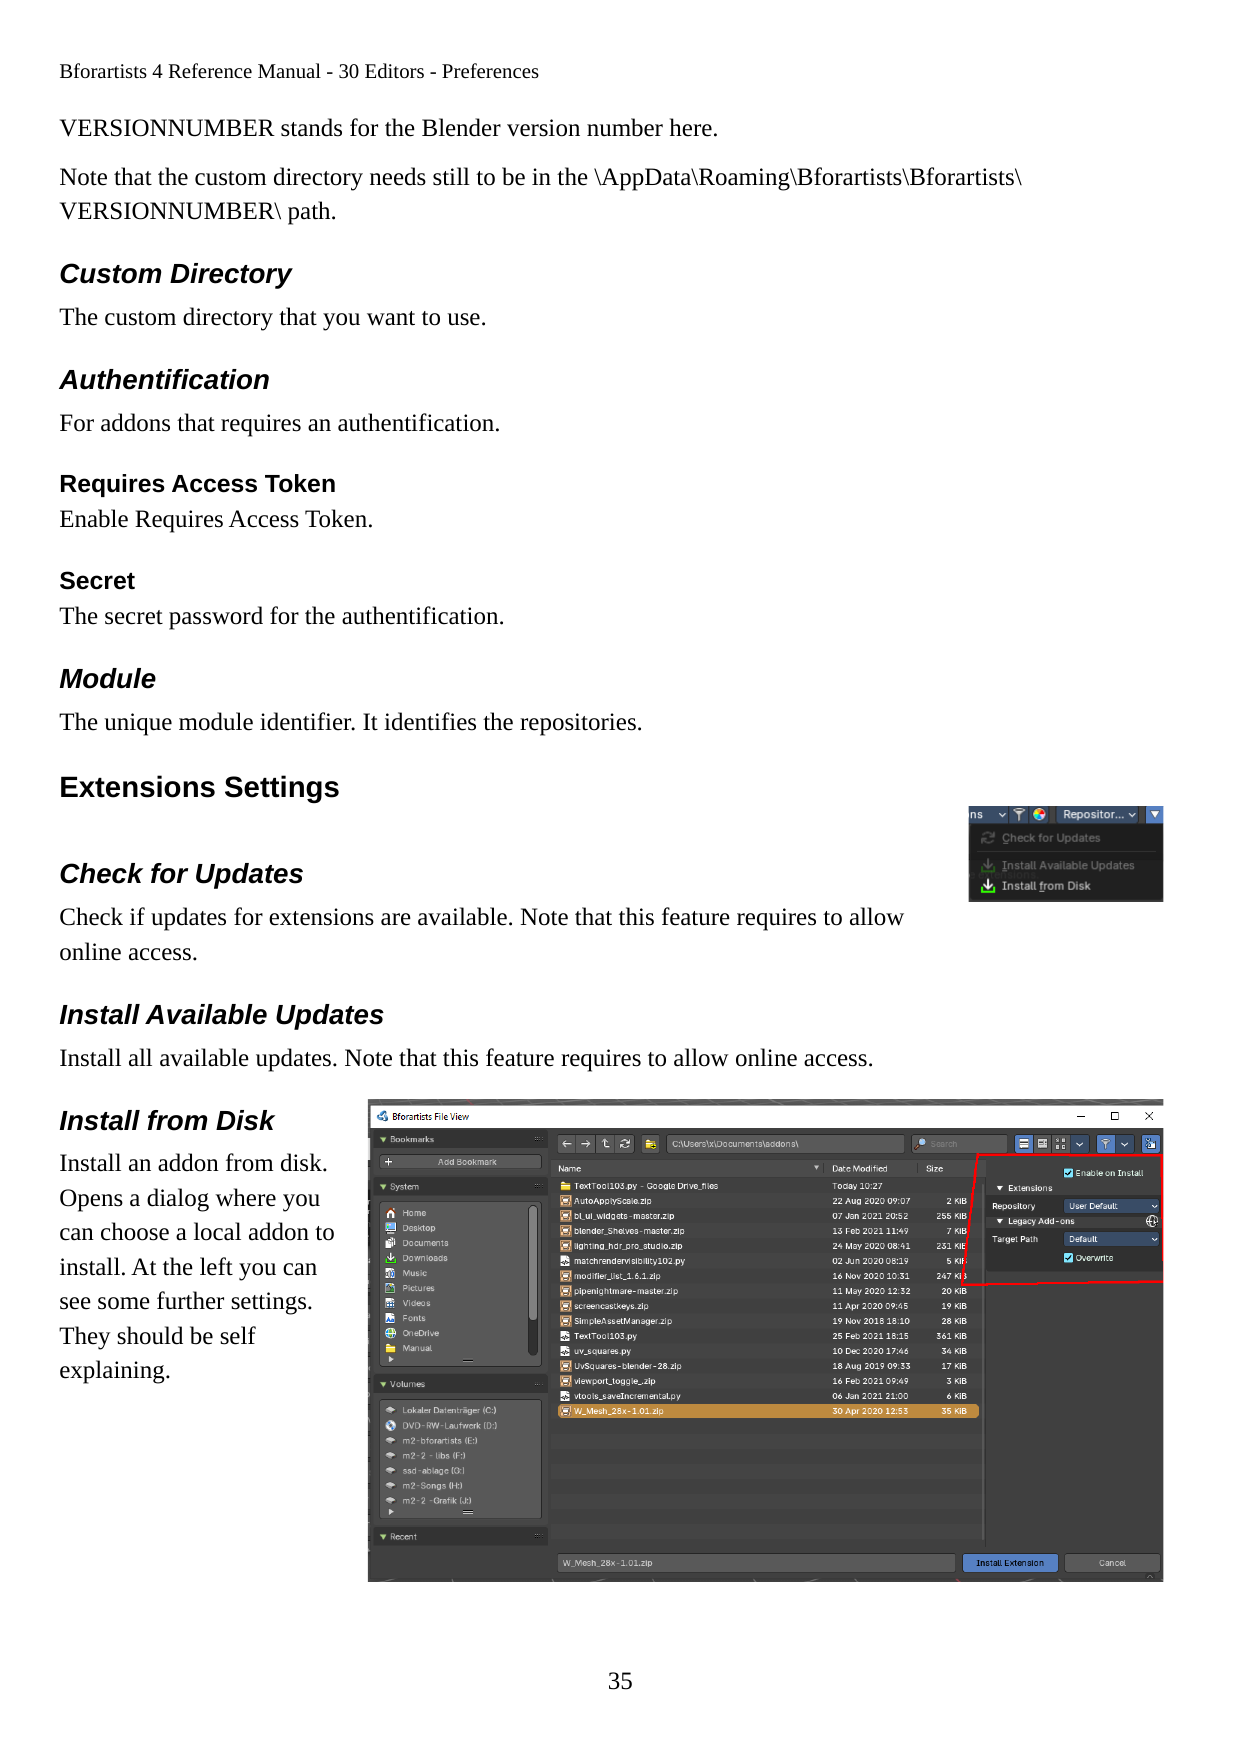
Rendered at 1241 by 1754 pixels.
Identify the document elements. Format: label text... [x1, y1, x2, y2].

text VERSIONNUMBER stands for the Blender version number here. [59, 113, 1181, 141]
picture [968, 806, 1164, 902]
subtitle Extensions Settings [59, 770, 1181, 804]
subtitle Check for Updates [59, 858, 968, 890]
text Check if updates for extensions are available. Note that this feature requires to allow online access. [59, 902, 1181, 965]
text Note that the custom directory needs still to be in the \AppData\Roaming\Bforartists\Bforartists\VERSIONNUMBER\ path. [59, 162, 1181, 225]
text Install an addon from disk. Opens a dialog where you can choose a local addon to install. At the left you can see some further settings. They should be self explaining. [59, 1148, 367, 1384]
subtitle Secret [59, 566, 1181, 594]
subtitle Authentification [59, 364, 1181, 396]
subtitle [1164, 858, 1181, 890]
subtitle Install from Disk [59, 1104, 367, 1136]
text Install all available updates. Note that this feature requires to allow online access. [59, 1043, 1181, 1071]
subtitle Custom Directory [59, 258, 1181, 289]
picture [367, 1099, 1164, 1582]
text For addons that requires an authentification. [59, 408, 1181, 437]
subtitle Requires Access Token [59, 469, 1181, 498]
text [1164, 1148, 1181, 1384]
subtitle Module [59, 662, 1181, 694]
subtitle Install Available Updates [59, 998, 1181, 1030]
text Enable Requires Access Token. [59, 504, 1181, 533]
subtitle [1164, 1104, 1181, 1136]
text The custom directory that you want to use. [59, 302, 1181, 331]
text The secret password for the authentification. [59, 601, 1181, 629]
text The unique module identifier. It identifies the repositories. [59, 707, 1181, 735]
